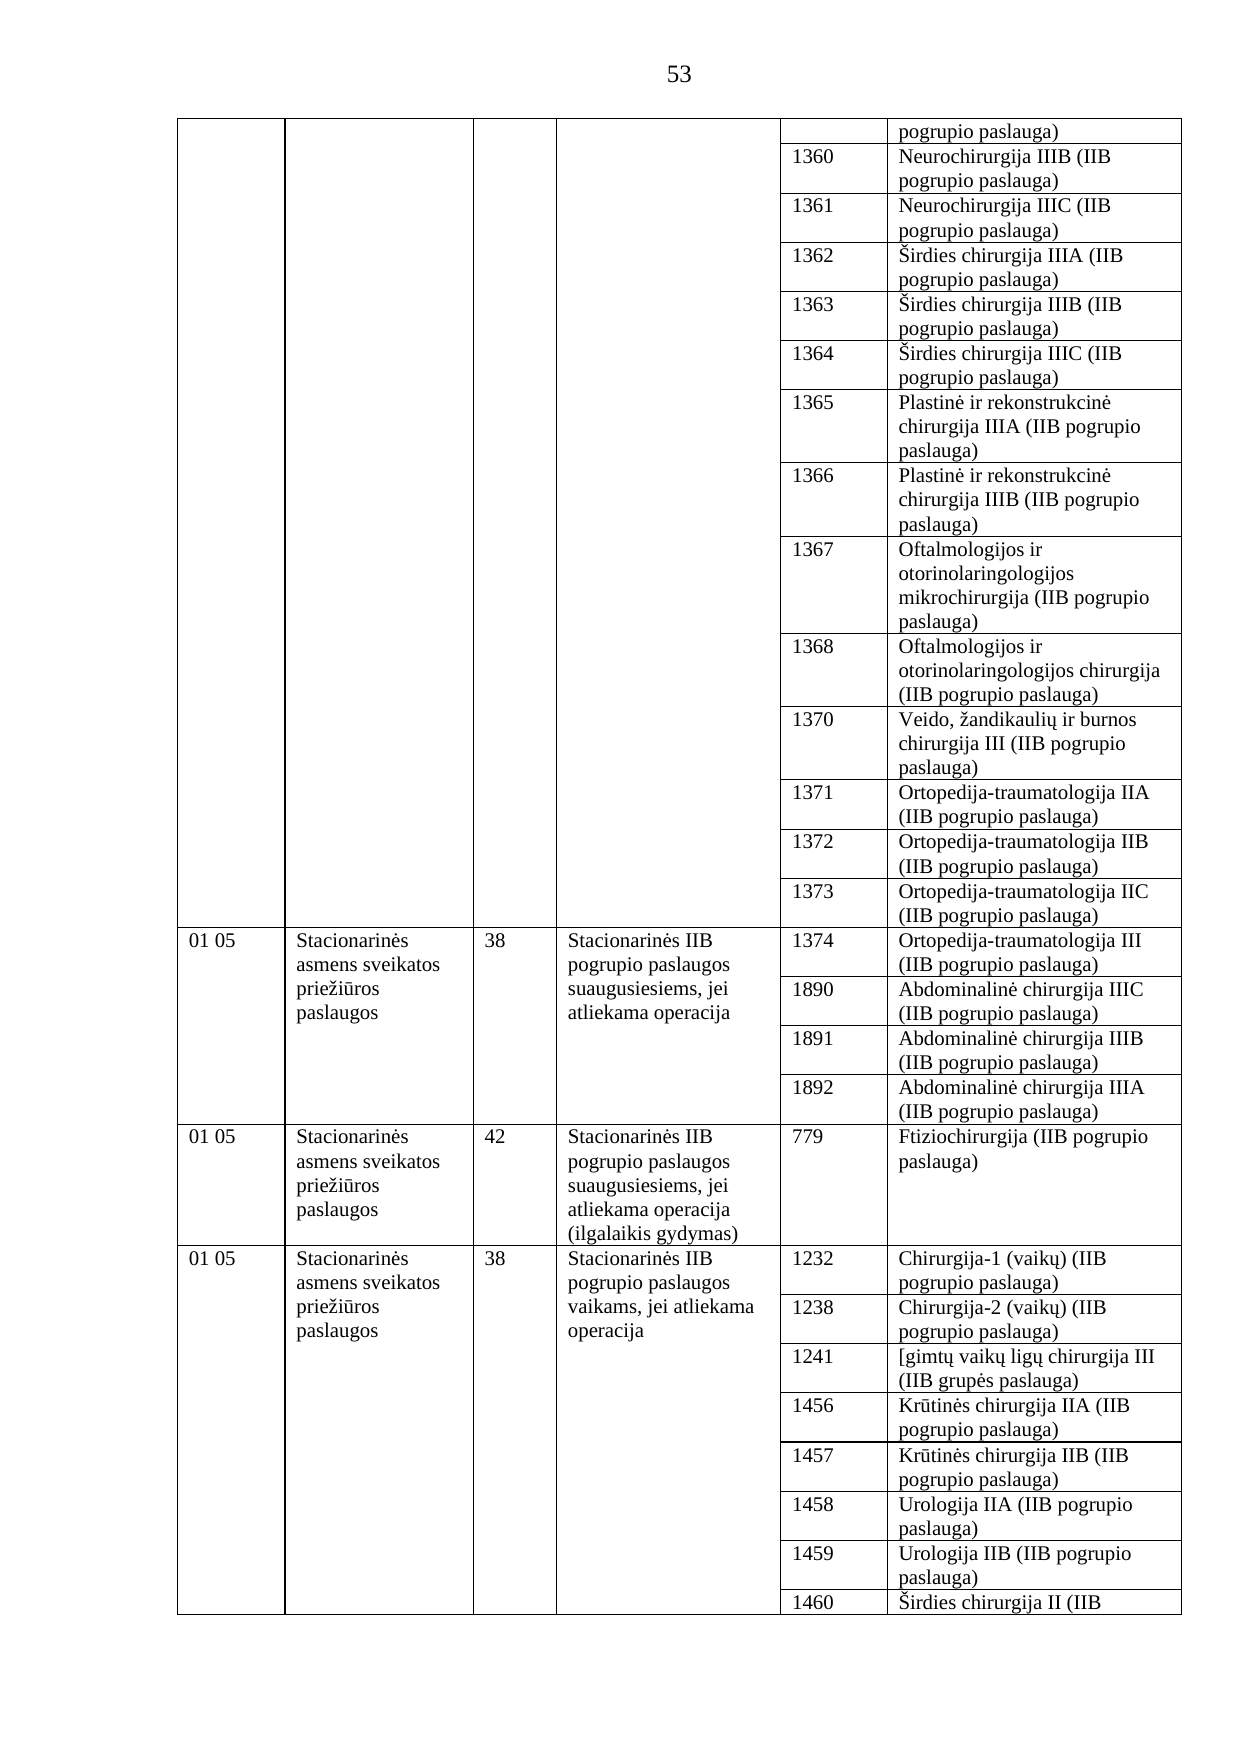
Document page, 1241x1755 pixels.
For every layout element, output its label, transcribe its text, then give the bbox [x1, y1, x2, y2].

table_cell Krūtinės chirurgija IIA (IIB pogrupio paslauga) [888, 1393, 1181, 1441]
table_cell [178, 119, 284, 927]
table_cell Urologija IIA (IIB pogrupio paslauga) [888, 1492, 1181, 1540]
table_cell 1892 [781, 1075, 887, 1123]
table_cell Stacionarinės IIB pogrupio paslaugos vaikams, jei atliekama operacija [557, 1246, 780, 1614]
table_cell 1362 [781, 243, 887, 291]
table_cell Urologija IIB (IIB pogrupio paslauga) [888, 1541, 1181, 1589]
table_cell 1367 [781, 537, 887, 633]
table_cell 1241 [781, 1344, 887, 1392]
table_cell Veido, žandikaulių ir burnos chirurgija III (IIB pogrupio paslauga) [888, 707, 1181, 779]
table_cell 1371 [781, 780, 887, 828]
table_cell Ftiziochirurgija (IIB pogrupio paslauga) [888, 1125, 1181, 1245]
table_cell Chirurgija-2 (vaikų) (IIB pogrupio paslauga) [888, 1295, 1181, 1343]
table_cell 38 [474, 1246, 556, 1614]
table_cell Stacionarinės IIB pogrupio paslaugos suaugusiesiems, jei atliekama operacija [557, 928, 780, 1123]
table_cell 1374 [781, 928, 887, 976]
table_cell 1460 [781, 1590, 887, 1614]
table_cell Abdominalinė chirurgija IIIA (IIB pogrupio paslauga) [888, 1075, 1181, 1123]
table_cell 01 05 [178, 928, 284, 1123]
table_cell Širdies chirurgija IIIC (IIB pogrupio paslauga) [888, 341, 1181, 389]
table_cell Širdies chirurgija IIIA (IIB pogrupio paslauga) [888, 243, 1181, 291]
table_cell 1459 [781, 1541, 887, 1589]
table_cell 1373 [781, 879, 887, 927]
table_cell 1364 [781, 341, 887, 389]
table_cell Oftalmologijos ir otorinolaringologijos chirurgija (IIB pogrupio paslauga) [888, 634, 1181, 706]
table_cell Oftalmologijos ir otorinolaringologijos mikrochirurgija (IIB pogrupio paslauga) [888, 537, 1181, 633]
table_cell 1458 [781, 1492, 887, 1540]
table_cell [474, 119, 556, 927]
table_cell 1365 [781, 390, 887, 462]
table_cell Ortopedija-traumatologija IIA (IIB pogrupio paslauga) [888, 780, 1181, 828]
table_cell Abdominalinė chirurgija IIIC (IIB pogrupio paslauga) [888, 977, 1181, 1025]
table_cell Stacionarinės asmens sveikatos priežiūros paslaugos [286, 1246, 473, 1614]
table_cell Stacionarinės asmens sveikatos priežiūros paslaugos [286, 1125, 473, 1245]
table_cell 1232 [781, 1246, 887, 1294]
table_cell 1363 [781, 292, 887, 340]
table_cell 01 05 [178, 1125, 284, 1245]
table_cell 1890 [781, 977, 887, 1025]
table_cell 1238 [781, 1295, 887, 1343]
table_cell Ortopedija-traumatologija IIC (IIB pogrupio paslauga) [888, 879, 1181, 927]
table_cell Plastinė ir rekonstrukcinė chirurgija IIIA (IIB pogrupio paslauga) [888, 390, 1181, 462]
table_cell Ortopedija-traumatologija III (IIB pogrupio paslauga) [888, 928, 1181, 976]
table_cell Abdominalinė chirurgija IIIB (IIB pogrupio paslauga) [888, 1026, 1181, 1074]
table_cell Ortopedija-traumatologija IIB (IIB pogrupio paslauga) [888, 830, 1181, 878]
table_cell 38 [474, 928, 556, 1123]
table_cell Stacionarinės IIB pogrupio paslaugos suaugusiesiems, jei atliekama operacija (ilgalaikis gydymas) [557, 1125, 780, 1245]
table_cell 1366 [781, 463, 887, 536]
table_cell 1457 [781, 1443, 887, 1491]
table_cell pogrupio paslauga) [888, 119, 1181, 143]
table_cell [557, 119, 780, 927]
table_cell Širdies chirurgija IIIB (IIB pogrupio paslauga) [888, 292, 1181, 340]
table_cell 01 05 [178, 1246, 284, 1614]
table_cell 1360 [781, 144, 887, 192]
table_cell [781, 119, 887, 143]
table_cell 1372 [781, 830, 887, 878]
table_cell 779 [781, 1125, 887, 1245]
table_cell 1891 [781, 1026, 887, 1074]
table_cell Stacionarinės asmens sveikatos priežiūros paslaugos [286, 928, 473, 1123]
table_cell [gimtų vaikų ligų chirurgija III (IIB grupės paslauga) [888, 1344, 1181, 1392]
table_cell Širdies chirurgija II (IIB [888, 1590, 1181, 1614]
table_cell Neurochirurgija IIIB (IIB pogrupio paslauga) [888, 144, 1181, 192]
table_cell Krūtinės chirurgija IIB (IIB pogrupio paslauga) [888, 1443, 1181, 1491]
table_cell Chirurgija-1 (vaikų) (IIB pogrupio paslauga) [888, 1246, 1181, 1294]
table_cell 1456 [781, 1393, 887, 1441]
table_cell 1370 [781, 707, 887, 779]
table_cell 1368 [781, 634, 887, 706]
table_cell [286, 119, 473, 927]
table_cell Plastinė ir rekonstrukcinė chirurgija IIIB (IIB pogrupio paslauga) [888, 463, 1181, 536]
table_cell 1361 [781, 194, 887, 242]
table_cell 42 [474, 1125, 556, 1245]
table_cell Neurochirurgija IIIC (IIB pogrupio paslauga) [888, 194, 1181, 242]
